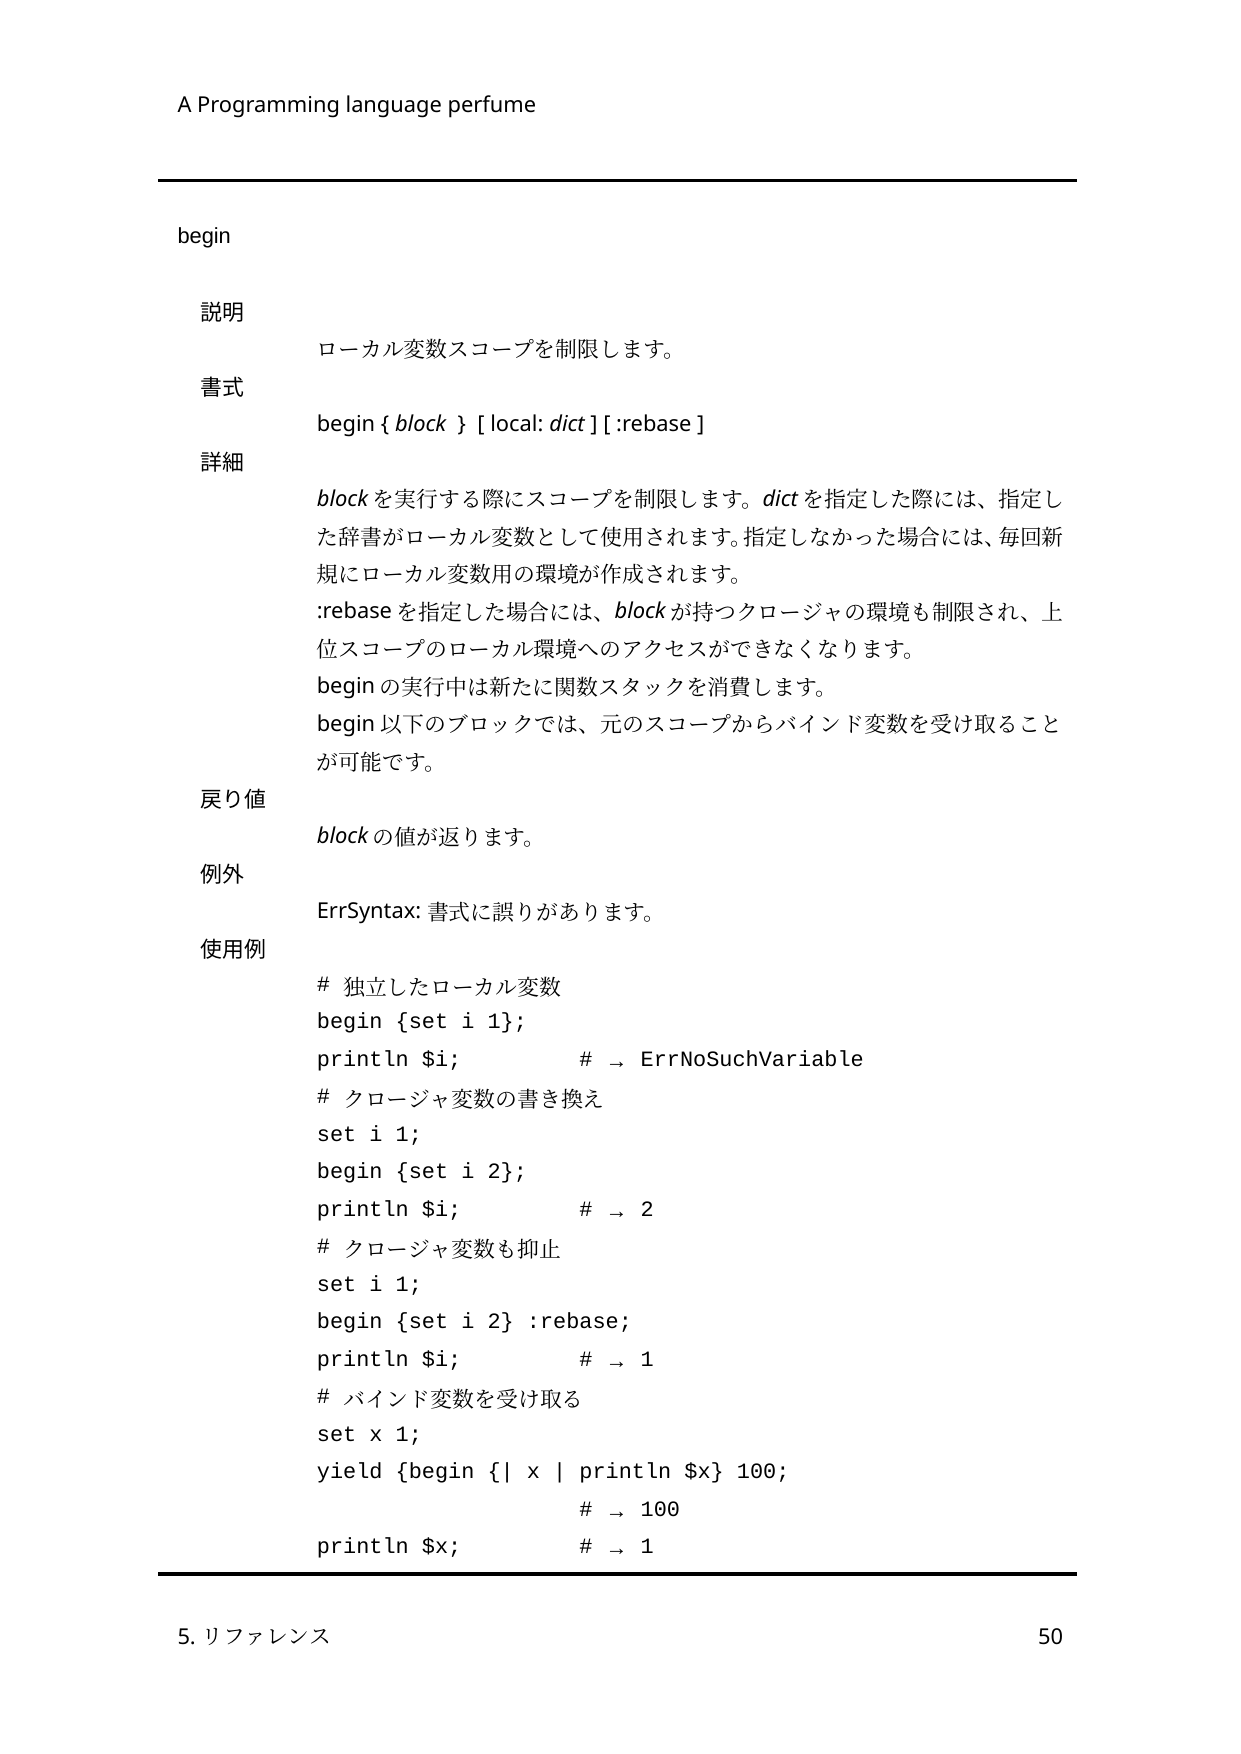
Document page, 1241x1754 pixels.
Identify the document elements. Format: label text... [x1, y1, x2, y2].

table_header ローカル変数スコープを制限します。 [317, 292, 1063, 367]
table_cell begin { block } [ local: dict ] [ :rebase ] [317, 367, 1063, 442]
table_cell # 独立したローカル変数 begin {set i 1}; println $i; # → ErrNoSuchVariable # クロージャ変数の書き換え set i 1; begin {set i 2}; println $i; # → 2 # クロージャ変数も抑止 set i 1; begin {set i 2} :rebase; println $i; # → 1 # バインド変数を受け取る set x 1; yield {begin {| x | println $x} 100; # → 100 println $x; # → 1 [317, 929, 1063, 1567]
table_cell 詳細 [200, 442, 317, 779]
table_cell ErrSyntax: 書式に誤りがあります。 [317, 854, 1063, 929]
table_cell blockの値が返ります。 [317, 779, 1063, 854]
table_cell 戻り値 [200, 779, 317, 854]
table_cell 例外 [200, 854, 317, 929]
subtitle begin [177, 217, 1063, 254]
table_header 説明 [200, 292, 317, 367]
table_cell blockを実行する際にスコープを制限します。dictを指定した際には、指定した辞書がローカル変数として使用されます。指定しなかった場合には、毎回新規にローカル変数用の環境が作成されます。 :rebaseを指定した場合には、blockが持つクロージャの環境も制限され、上位スコープのローカル環境へのアクセスができなくなります。 beginの実行中は新たに関数スタックを消費します。 begin以下のブロックでは、元のスコープからバインド変数を受け取ることが可能です。 [317, 442, 1063, 779]
table_cell 書式 [200, 367, 317, 442]
table_cell 使用例 [200, 929, 317, 1567]
